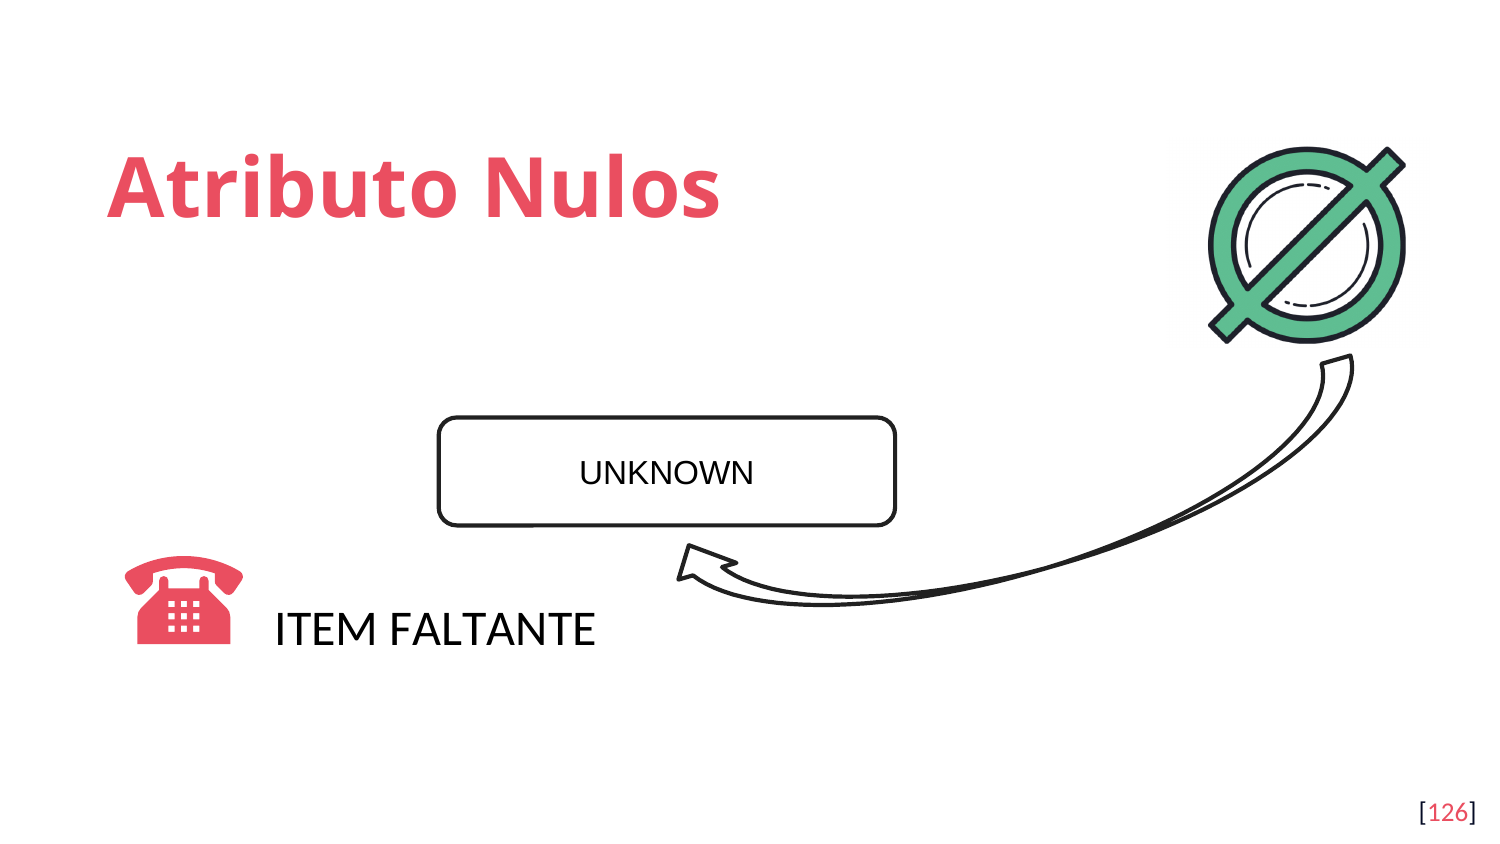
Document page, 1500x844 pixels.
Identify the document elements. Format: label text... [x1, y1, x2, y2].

text_box Atributo Nulos [92, 104, 1408, 243]
picture [1166, 138, 1430, 348]
text_box ITEM FALTANTE [259, 587, 710, 664]
picture [108, 525, 259, 676]
text_box UNKNOWN [438, 417, 896, 526]
text_box [678, 355, 1353, 606]
slide_number [126] [1403, 779, 1494, 844]
